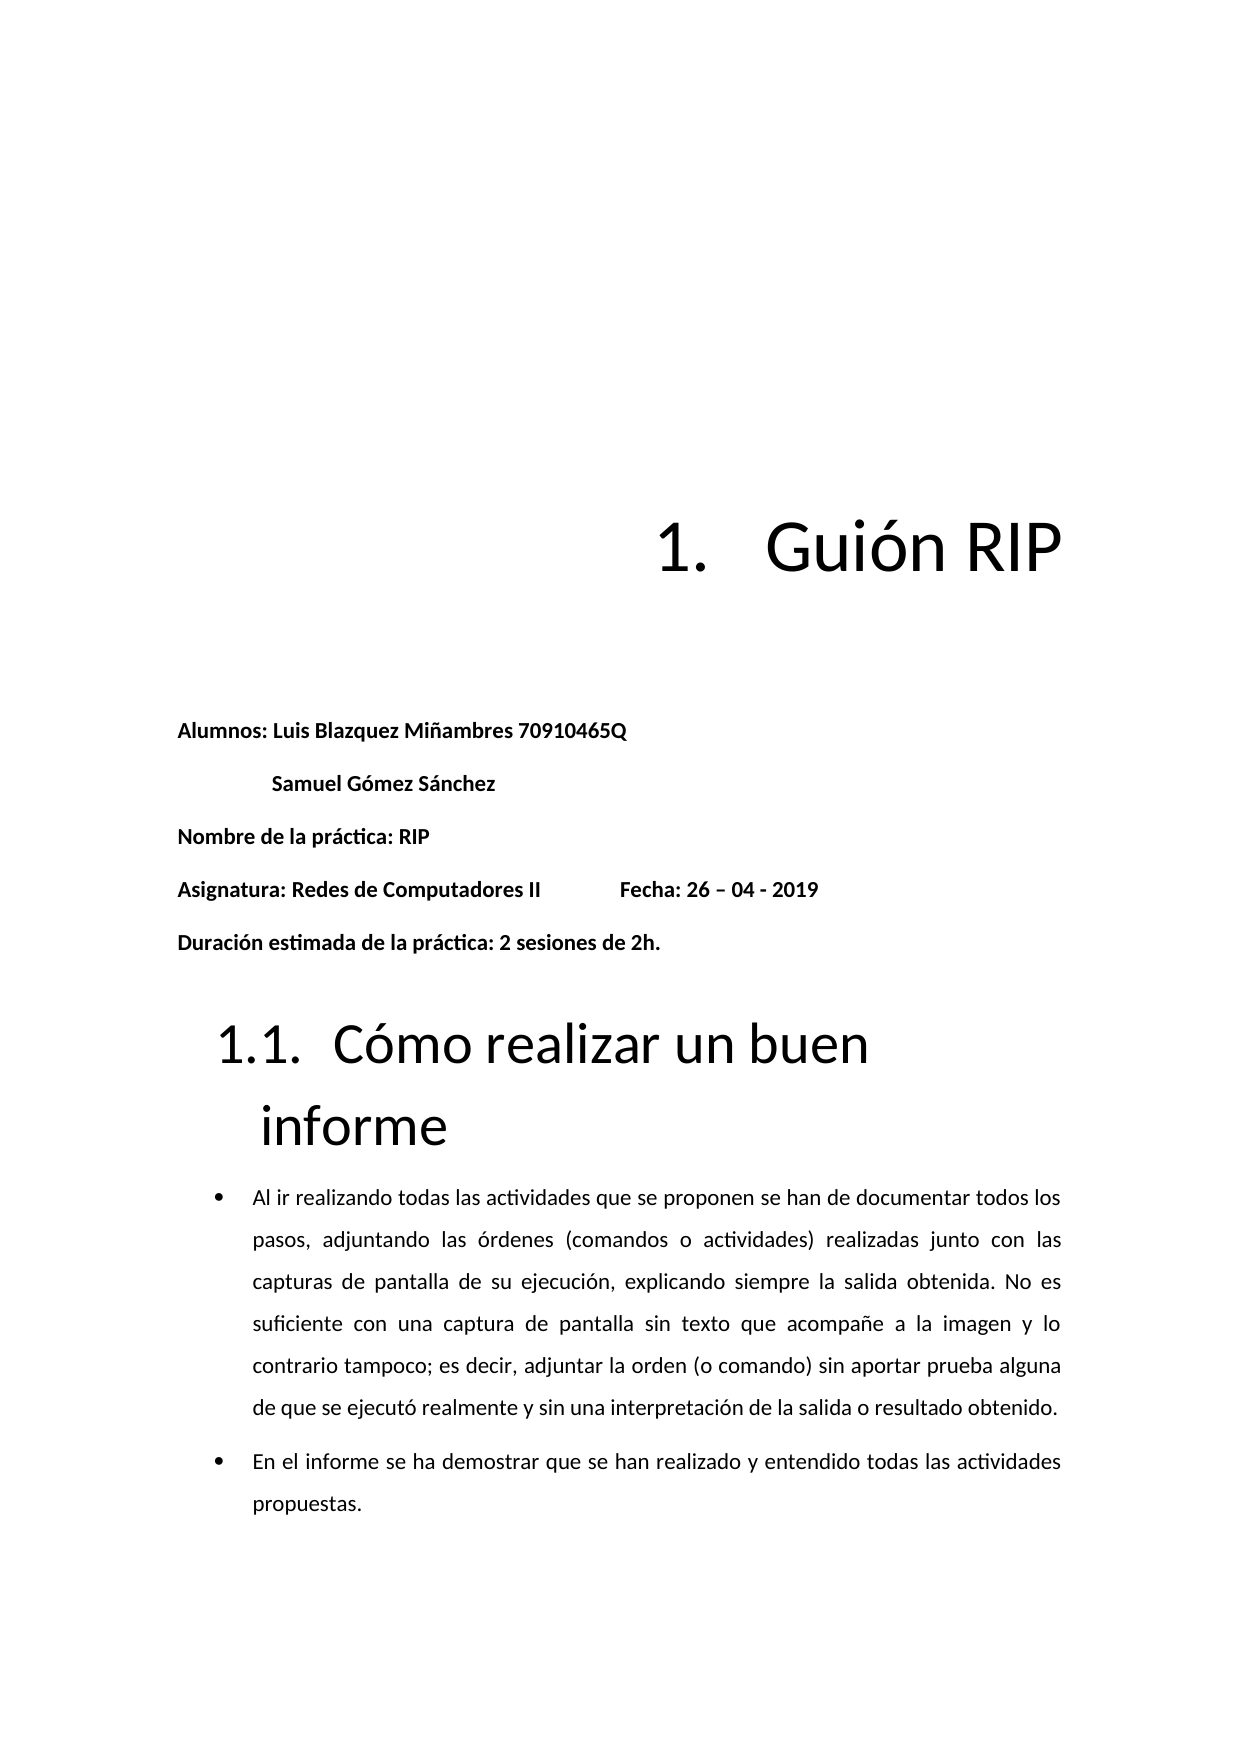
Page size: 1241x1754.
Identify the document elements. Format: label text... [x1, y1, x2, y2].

list En el informe se ha demostrar que se han realizado y entendido todas las actividades propuestas. [215, 1447, 1063, 1517]
list Al ir realizando todas las actividades que se proponen se han de documentar todos los pasos, adjuntando las órdenes (comandos o actividades) realizadas junto con las capturas de pantalla de su ejecución, explicando siempre la salida obtenida. No es suficiente con una captura de pantalla sin texto que acompañe a la imagen y lo contrario tampoco; es decir, adjuntar la orden (o comando) sin aportar prueba alguna de que se ejecutó realmente y sin una interpretación de la salida o resultado obtenido. [215, 1183, 1063, 1421]
subtitle Cómo realizar un buen informe [215, 1007, 1063, 1160]
text Samuel Gómez Sánchez [177, 769, 1063, 797]
subtitle Guión RIP [177, 499, 1063, 590]
text Duración estimada de la práctica: 2 sesiones de 2h. [177, 928, 1063, 957]
text Alumnos: Luis Blazquez Miñambres 70910465Q [177, 716, 1063, 744]
text Nombre de la práctica: RIP [177, 822, 1063, 851]
text Asignatura: Redes de Computadores II Fecha: 26 – 04 - 2019 [177, 876, 1063, 903]
